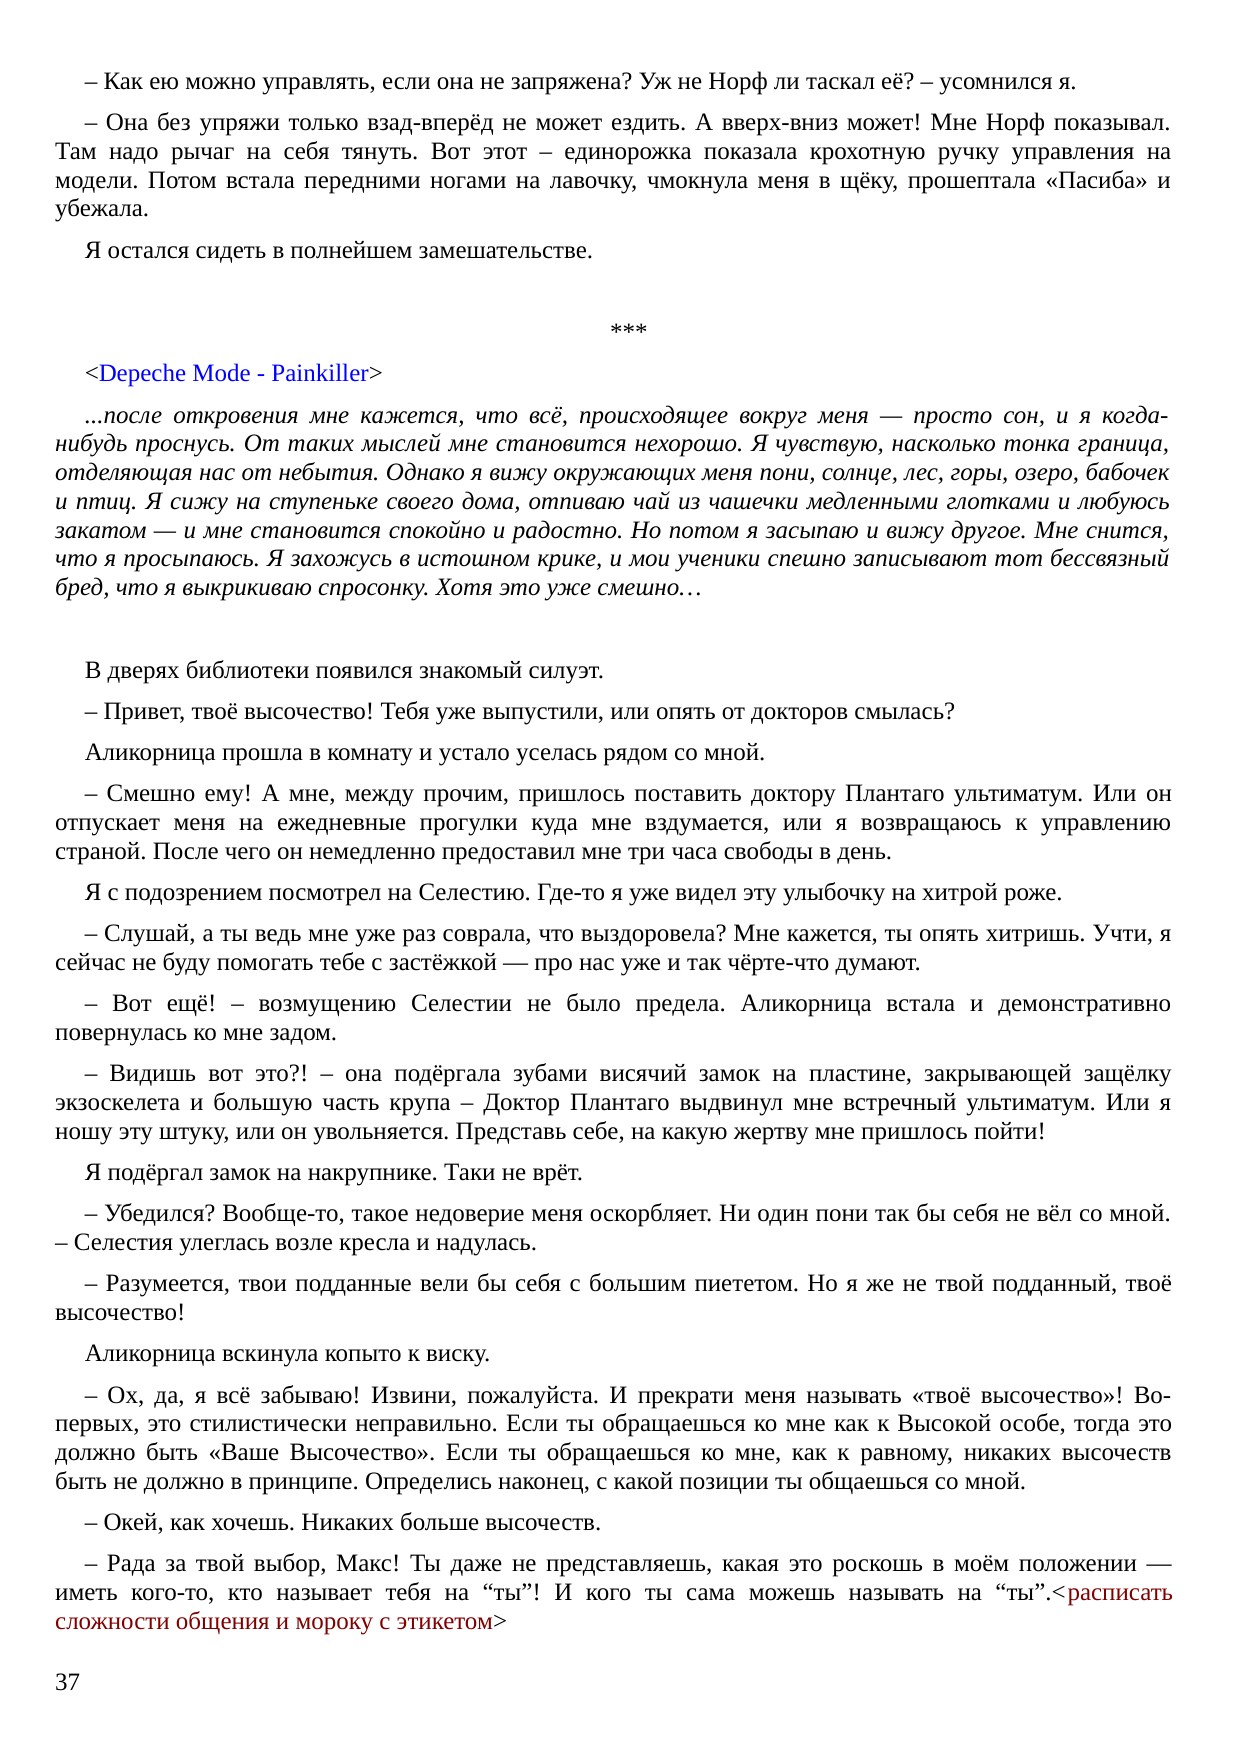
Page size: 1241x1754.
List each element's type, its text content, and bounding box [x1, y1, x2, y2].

text – Разумеется, твои подданные вели бы себя с большим пиететом. Но я же не твой подданный, твоё высочество! [55, 1268, 1173, 1326]
text – Видишь вот это?! – она подёргала зубами висячий замок на пластине, закрывающей защёлку экзоскелета и большую часть крупа – Доктор Плантаго выдвинул мне встречный ультиматум. Или я ношу эту штуку, или он увольняется. Представь себе, на какую жертву мне пришлось пойти! [55, 1058, 1173, 1145]
text – Слушай, а ты ведь мне уже раз соврала, что выздоровела? Мне кажется, ты опять хитришь. Учти, я сейчас не буду помогать тебе с застёжкой — про нас уже и так чёрте-что думают. [55, 918, 1173, 976]
text В дверях библиотеки появился знакомый силуэт. [55, 655, 1173, 683]
text – Убедился? Вообще-то, такое недоверие меня оскорбляет. Ни один пони так бы себя не вёл со мной. – Селестия улеглась возле кресла и надулась. [55, 1198, 1173, 1256]
text *** [55, 317, 1173, 346]
text Я остался сидеть в полнейшем замешательстве. [55, 235, 1173, 263]
text – Окей, как хочешь. Никаких больше высочеств. [55, 1507, 1173, 1536]
text – Привет, твоё высочество! Тебя уже выпустили, или опять от докторов смылась? [55, 696, 1173, 725]
text Аликорница прошла в комнату и устало уселась рядом со мной. [55, 737, 1173, 766]
text Я с подозрением посмотрел на Селестию. Где-то я уже видел эту улыбочку на хитрой роже. [55, 877, 1173, 906]
text – Ох, да, я всё забываю! Извини, пожалуйста. И прекрати меня называть «твоё высочество»! Во-первых, это стилистически неправильно. Если ты обращаешься ко мне как к Высокой особе, тогда это должно быть «Ваше Высочество». Если ты обращаешься ко мне, как к равному, никаких высочеств быть не должно в принципе. Определись наконец, с какой позиции ты общаешься со мной. [55, 1380, 1173, 1495]
text – Она без упряжи только взад-вперёд не может ездить. А вверх-вниз может! Мне Норф показывал. Там надо рычаг на себя тянуть. Вот этот – единорожка показала крохотную ручку управления на модели. Потом встала передними ногами на лавочку, чмокнула меня в щёку, прошептала «Пасиба» и убежала. [55, 107, 1173, 222]
text Я подёргал замок на накрупнике. Таки не врёт. [55, 1157, 1173, 1186]
text – Рада за твой выбор, Макс! Ты даже не представляешь, какая это роскошь в моём положении — иметь кого-то, кто называет тебя на “ты”! И кого ты сама можешь называть на “ты”.<расписать сложности общения и мороку с этикетом> [55, 1548, 1173, 1635]
text Аликорница вскинула копыто к виску. [55, 1338, 1173, 1367]
text – Cмешно ему! А мне, между прочим, пришлось поставить доктору Плантаго ультиматум. Или он отпускает меня на ежедневные прогулки куда мне вздумается, или я возвращаюсь к управлению страной. После чего он немедленно предоставил мне три часа свободы в день. [55, 778, 1173, 865]
text – Как ею можно управлять, если она не запряжена? Уж не Норф ли таскал её? – усомнился я. [55, 66, 1173, 95]
text – Вот ещё! – возмущению Селестии не было предела. Аликорница встала и демонстративно повернулась ко мне задом. [55, 988, 1173, 1046]
text <Depeche Mode - Painkiller> [55, 358, 1173, 387]
text ...после откровения мне кажется, что всё, происходящее вокруг меня — просто сон, и я когда-нибудь проснусь. От таких мыслей мне становится нехорошо. Я чувствую, насколько тонка граница, отделяющая нас от небытия. Однако я вижу окружающих меня пони, солнце, лес, горы, озеро, бабочек и птиц. Я сижу на ступеньке своего дома, отпиваю чай из чашечки медленными глотками и любуюсь закатом — и мне становится спокойно и радостно. Но потом я засыпаю и вижу другое. Мне снится, что я просыпаюсь. Я захожусь в истошном крике, и мои ученики спешно записывают тот бессвязный бред, что я выкрикиваю спросонку. Хотя это уже смешно… [55, 400, 1173, 601]
